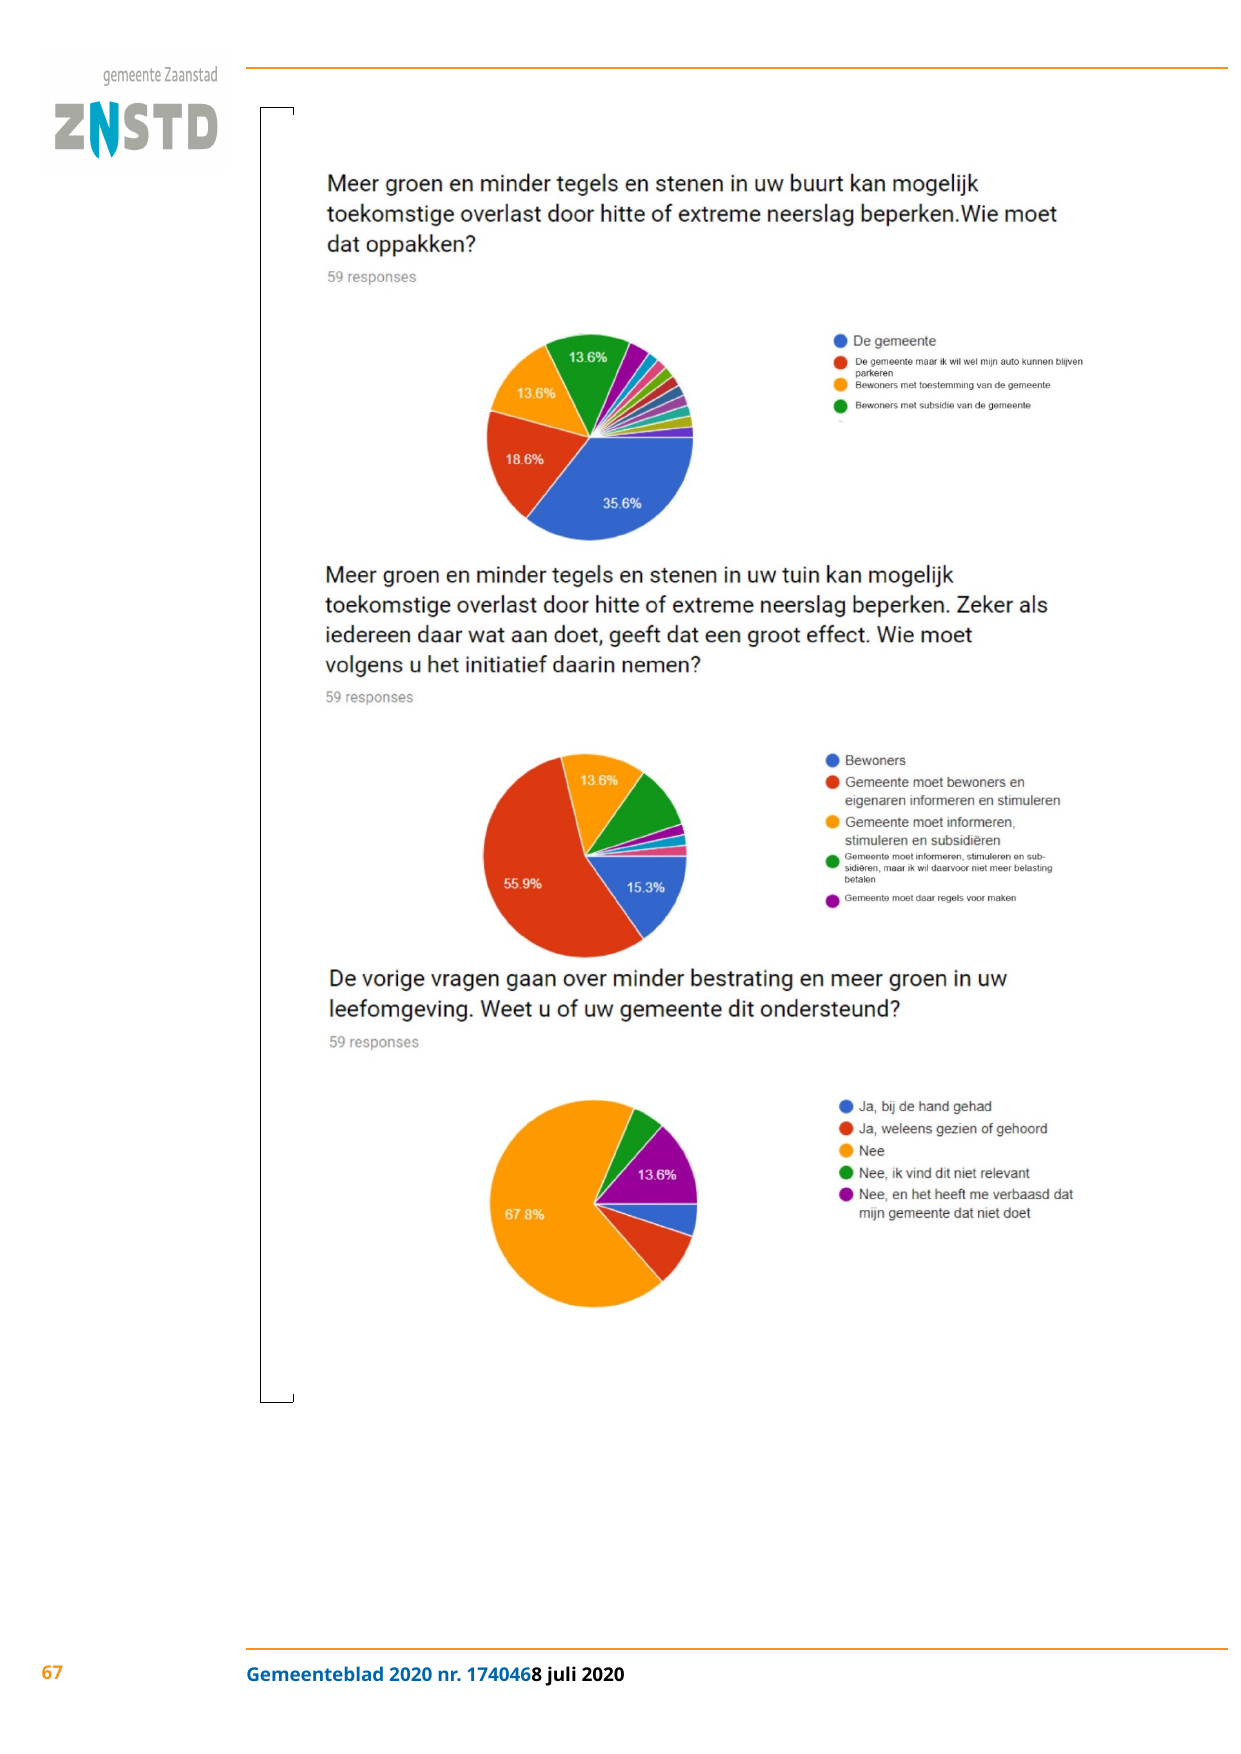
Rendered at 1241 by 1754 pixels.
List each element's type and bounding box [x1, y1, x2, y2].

picture [268, 115, 1173, 1394]
picture [41, 47, 231, 172]
